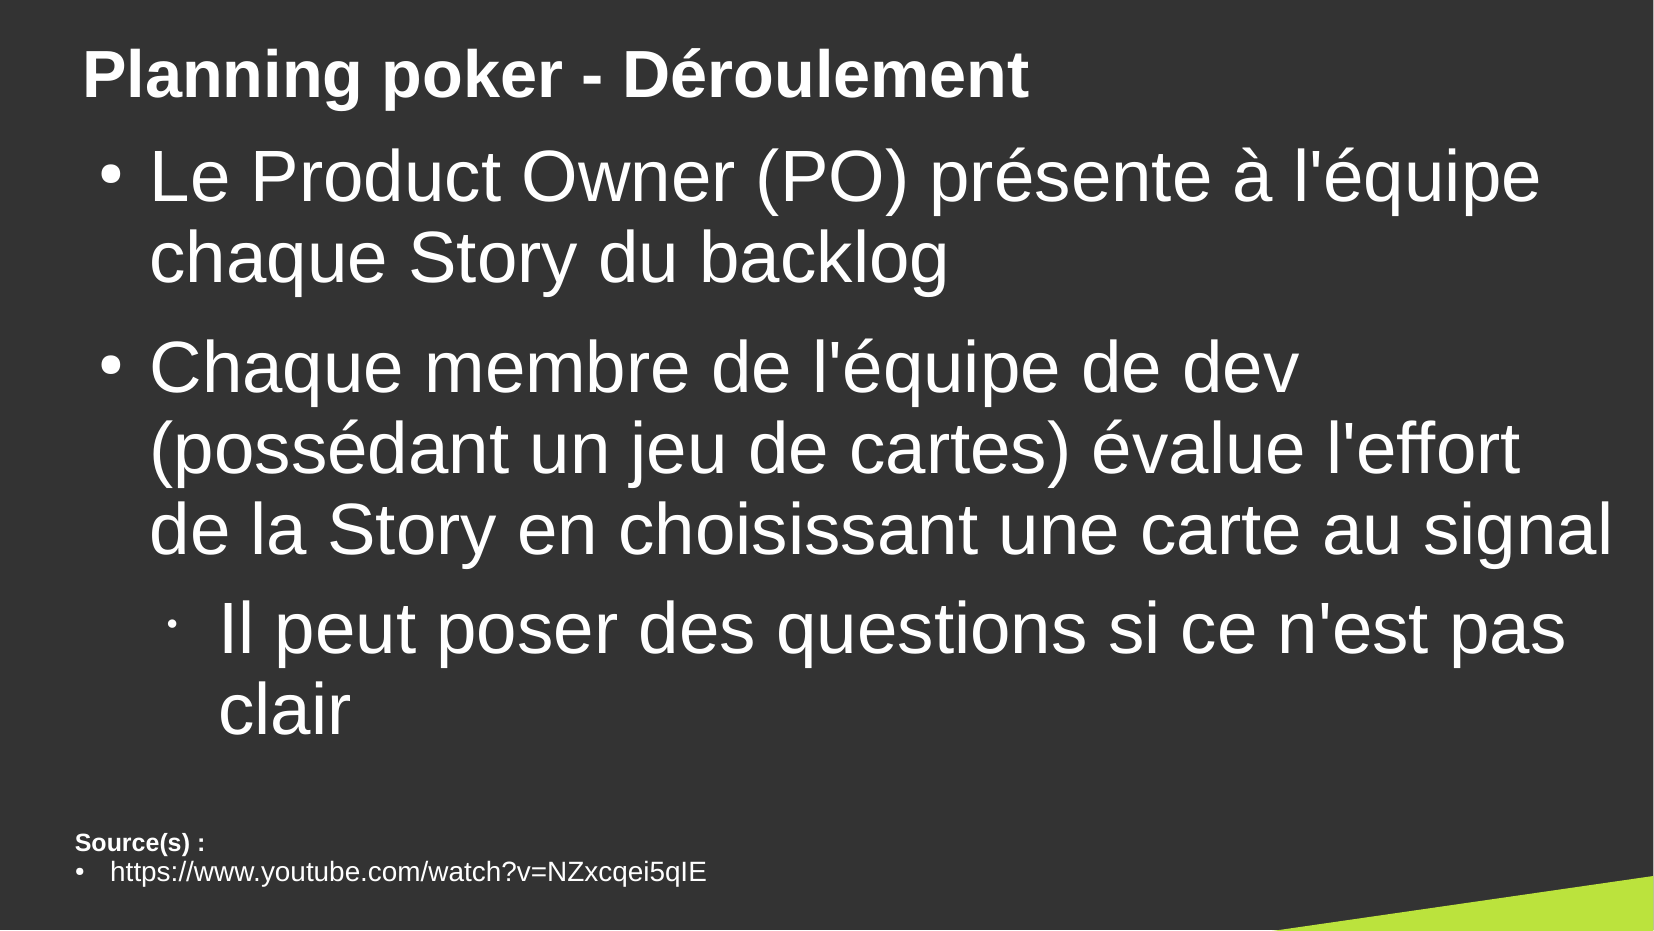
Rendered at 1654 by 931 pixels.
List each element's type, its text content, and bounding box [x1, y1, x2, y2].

title Planning poker - Déroulement [82, 37, 1571, 122]
text_box [1272, 875, 1654, 931]
list Le Product Owner (PO) présente à l'équipe chaque Story du backlog Chaque membre de l'équipe de dev (possédant un jeu de cartes) évalue l'effort de la Story en choisissant une carte au signal Il peut poser des questions si ce n'est pas clair [80, 135, 1620, 777]
text_box Source(s) : https://www.youtube.com/watch?v=NZxcqei5qIE [60, 821, 1546, 921]
